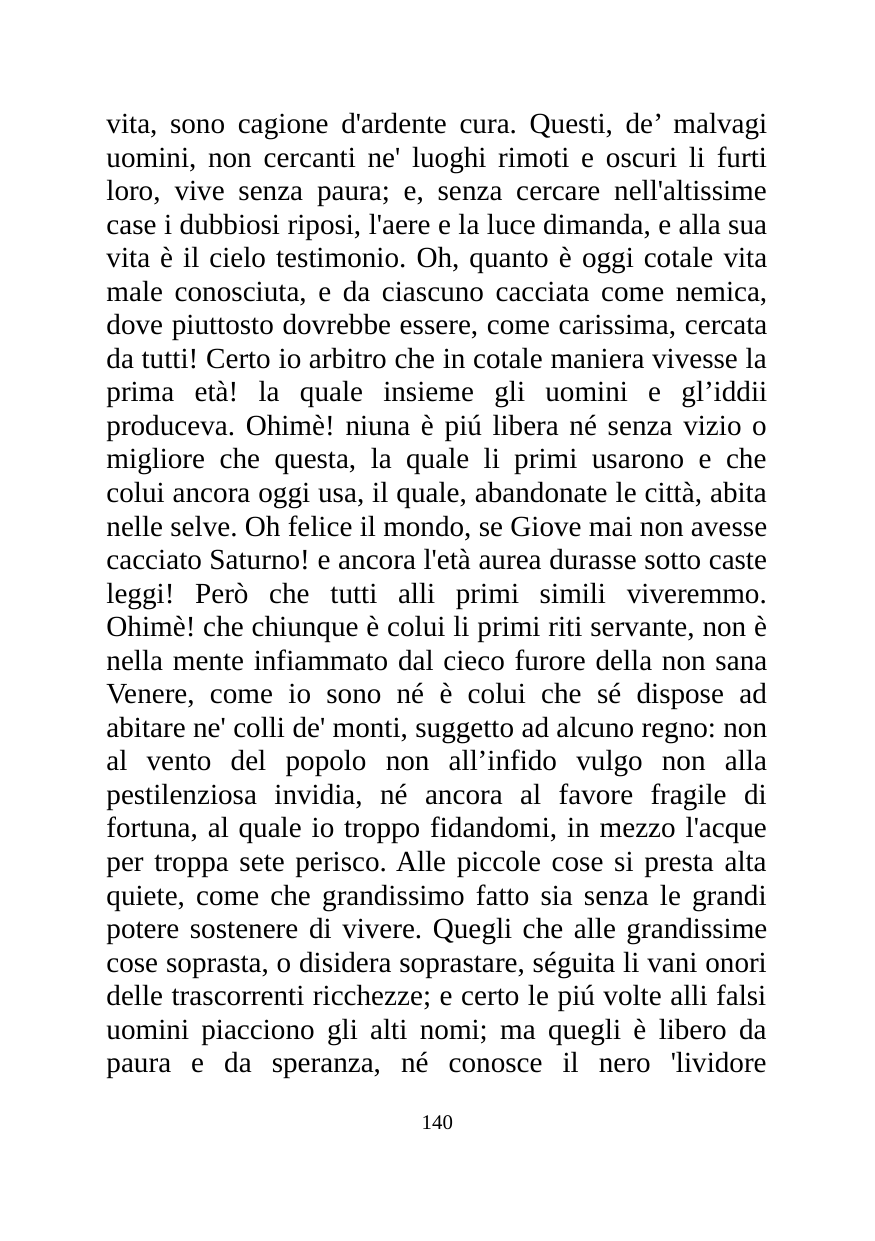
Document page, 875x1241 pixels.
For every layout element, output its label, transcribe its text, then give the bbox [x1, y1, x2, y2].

text vita, sono cagione d'ardente cura. Questi, de’ malvagi uomini, non cercanti ne' luoghi rimoti e oscuri li furti loro, vive senza paura; e, senza cercare nell'altissime case i dubbiosi riposi, l'aere e la luce dimanda, e alla sua vita è il cielo testimonio. Oh, quanto è oggi cotale vita male conosciuta, e da ciascuno cacciata come nemica, dove piuttosto dovrebbe essere, come carissima, cercata da tutti! Certo io arbitro che in cotale maniera vivesse la prima età! la quale insieme gli uomini e gl’iddii produceva. Ohimè! niuna è piú libera né senza vizio o migliore che questa, la quale li primi usarono e che colui ancora oggi usa, il quale, abandonate le città, abita nelle selve. Oh felice il mondo, se Giove mai non avesse cacciato Saturno! e ancora l'età aurea durasse sotto caste leggi! Però che tutti alli primi simili viveremmo. Ohimè! che chiunque è colui li primi riti servante, non è nella mente infiammato dal cieco furore della non sana Venere, come io sono né è colui che sé dispose ad abitare ne' colli de' monti, suggetto ad alcuno regno: non al vento del popolo non all’infido vulgo non alla pestilenziosa invidia, né ancora al favore fragile di fortuna, al quale io troppo fidandomi, in mezzo l'acque per troppa sete perisco. Alle piccole cose si presta alta quiete, come che grandissimo fatto sia senza le grandi potere sostenere di vivere. Quegli che alle grandissime cose soprasta, o disidera soprastare, séguita li vani onori delle trascorrenti ricchezze; e certo le piú volte alli falsi uomini piacciono gli alti nomi; ma quegli è libero da paura e da speranza, né conosce il nero 'lividore [106, 106, 768, 1079]
